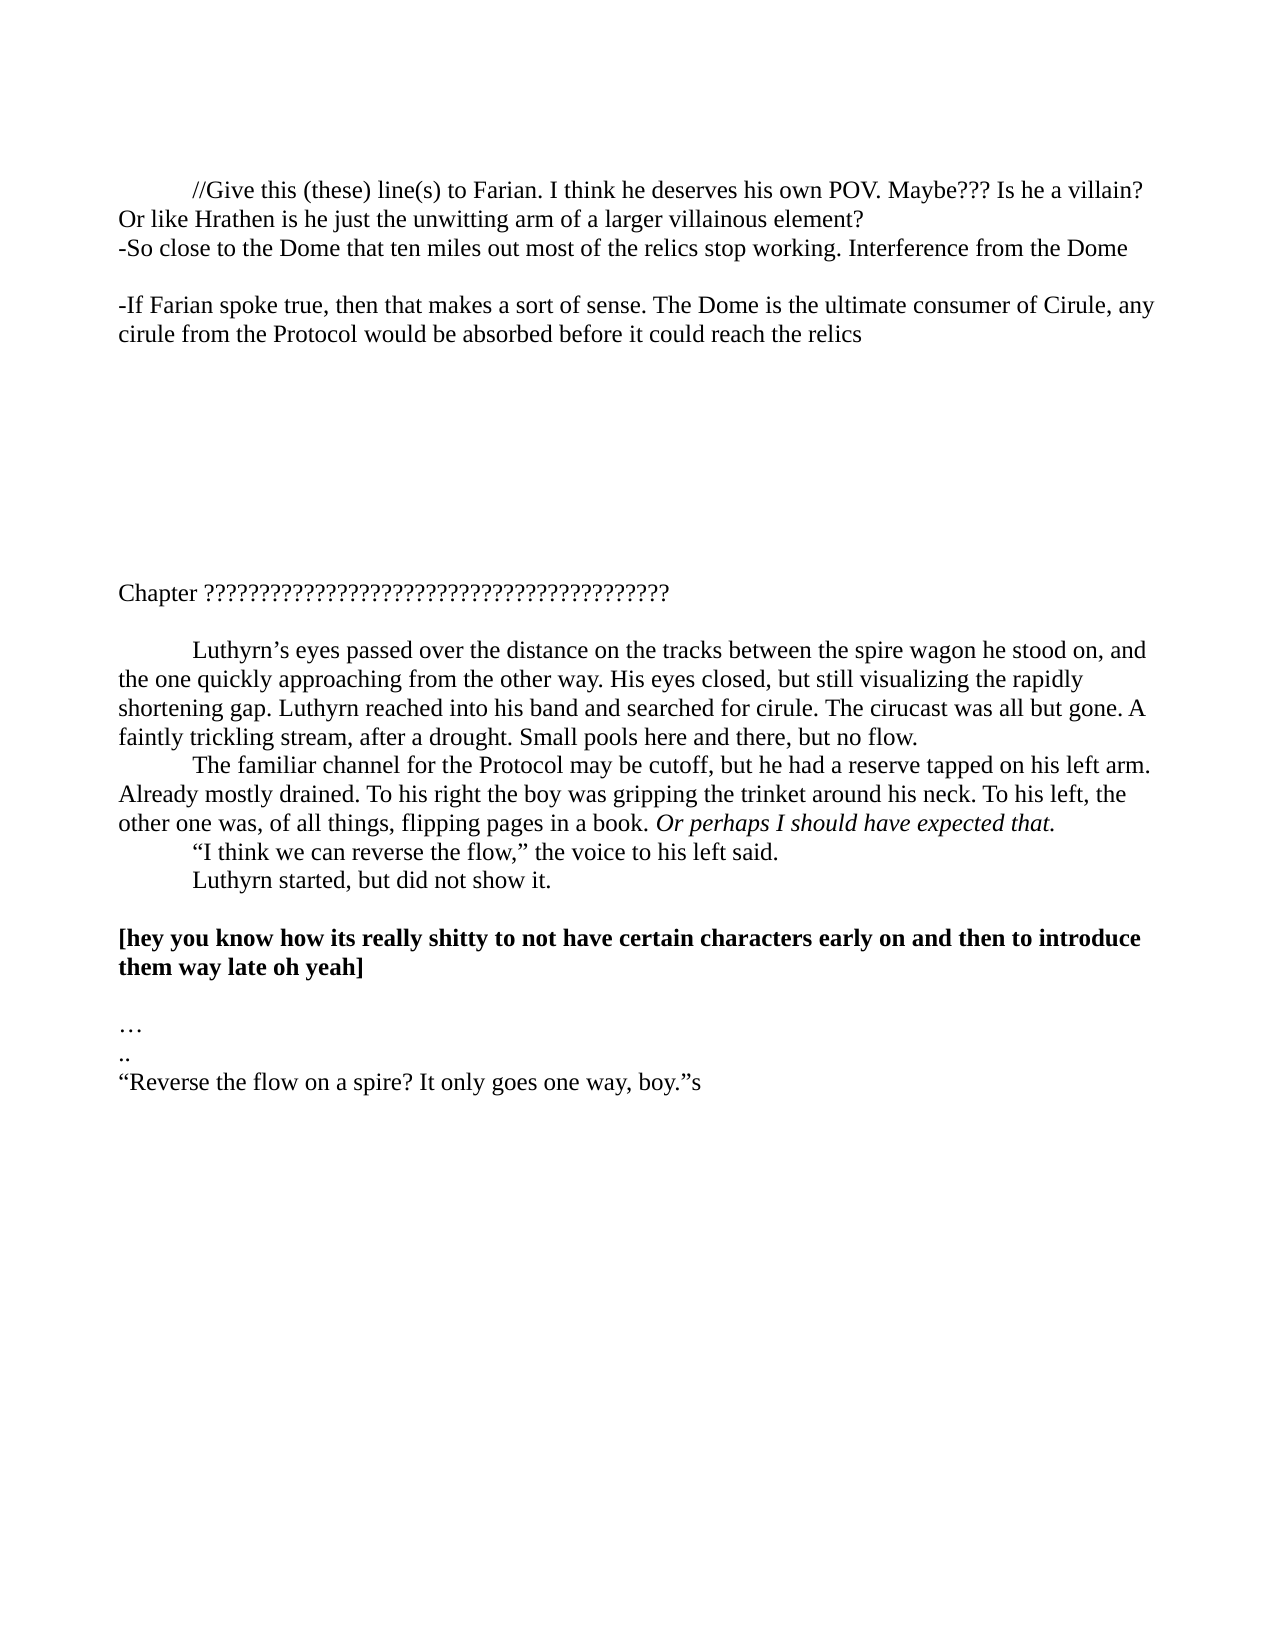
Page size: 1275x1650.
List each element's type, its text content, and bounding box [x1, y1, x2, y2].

text The familiar channel for the Protocol may be cutoff, but he had a reserve tapped on his left arm. Already mostly drained. To his right the boy was gripping the trinket around his neck. To his left, the other one was, of all things, flipping pages in a book. Or perhaps I should have expected that. [118, 751, 1157, 837]
text “I think we can reverse the flow,” the voice to his left said. [118, 837, 1157, 866]
text -So close to the Dome that ten miles out most of the relics stop working. Interference from the Dome [118, 233, 1157, 262]
text //Give this (these) line(s) to Farian. I think he deserves his own POV. Maybe??? Is he a villain? Or like Hrathen is he just the unwitting arm of a larger villainous element? [118, 176, 1157, 233]
text Chapter ?????????????????????????????????????????? [118, 549, 1157, 607]
text .. [118, 1038, 1157, 1067]
text Luthyrn’s eyes passed over the distance on the tracks between the spire wagon he stood on, and the one quickly approaching from the other way. His eyes closed, but still visualizing the rapidly shortening gap. Luthyrn reached into his band and searched for cirule. The cirucast was all but gone. A faintly trickling stream, after a drought. Small pools here and there, but no flow. [118, 636, 1157, 751]
text … [118, 1009, 1157, 1038]
text “Reverse the flow on a spire? It only goes one way, boy.”s [118, 1067, 1157, 1096]
text [hey you know how its really shitty to not have certain characters early on and then to introduce them way late oh yeah] [118, 923, 1157, 981]
text Luthyrn started, but did not show it. [118, 866, 1157, 894]
text -If Farian spoke true, then that makes a sort of sense. The Dome is the ultimate consumer of Cirule, any cirule from the Protocol would be absorbed before it could reach the relics [118, 291, 1157, 348]
